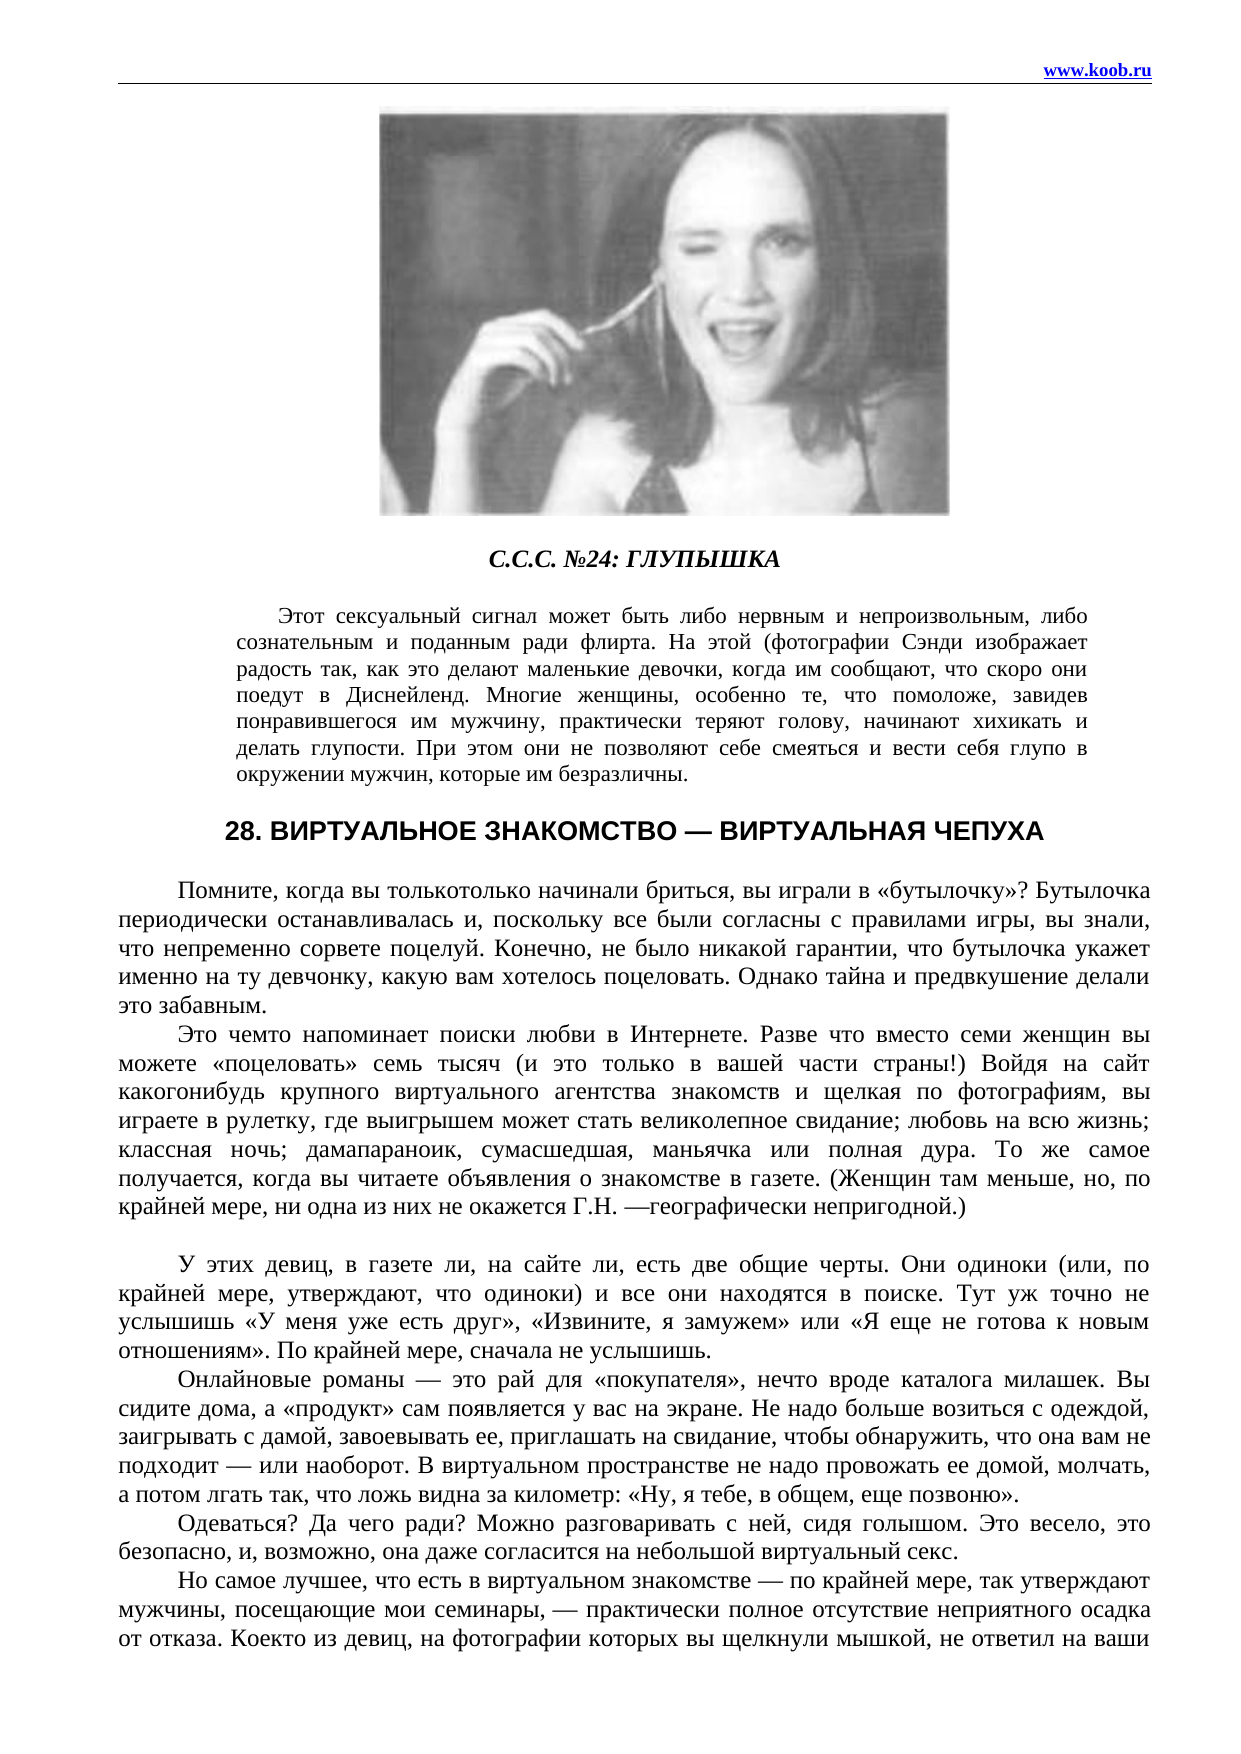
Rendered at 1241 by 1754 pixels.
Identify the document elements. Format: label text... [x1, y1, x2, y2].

text Это чемто напоминает поиски любви в Интернете. Разве что вместо семи женщин вы можете «поцеловать» семь тысяч (и это только в вашей части страны!) Войдя на сайт какогонибудь крупного виртуального агентства знакомств и щелкая по фотографиям, вы играете в рулетку, где выигрышем может стать великолепное свидание; любовь на всю жизнь; классная ночь; дамапараноик, сумасшедшая, маньячка или полная дура. То же самое получается, когда вы читаете объявления о знакомстве в газете. (Женщин там меньше, но, по крайней мере, ни одна из них не окажется Г.Н. —географически непригодной.) [118, 1019, 1152, 1220]
text Онлайновые романы — это рай для «покупателя», нечто вроде каталога милашек. Вы сидите дома, а «продукт» сам появляется у вас на экране. Не надо больше возиться с одеждой, заигрывать с дамой, завоевывать ее, приглашать на свидание, чтобы обнаружить, что она вам не подходит — или наоборот. В виртуальном пространстве не надо провожать ее домой, молчать, а потом лгать так, что ложь видна за километр: «Ну, я тебе, в общем, еще позвоню». [118, 1364, 1152, 1508]
picture [379, 106, 950, 516]
text Этот сексуальный сигнал может быть либо нервным и непроизвольным, либо сознательным и поданным ради флирта. На этой (фотографии Сэнди изображает радость так, как это делают маленькие девочки, когда им сообщают, что скоро они поедут в Диснейленд. Многие женщины, особенно те, что помоложе, завидев понравившегося им мужчину, практически теряют голову, начинают хихикать и делать глупости. При этом они не позволяют себе смеяться и вести себя глупо в окружении мужчин, которые им безразличны. [236, 602, 1089, 786]
text Помните, когда вы толькотолько начинали бриться, вы играли в «бутылочку»? Бутылочка периодически останавливалась и, поскольку все были согласны с правилами игры, вы знали, что непременно сорвете поцелуй. Конечно, не было никакой гарантии, что бутылочка укажет именно на ту девчонку, какую вам хотелось поцеловать. Однако тайна и предвкушение делали это забавным. [118, 875, 1152, 1019]
text Одеваться? Да чего ради? Можно разговаривать с ней, сидя голышом. Это весело, это безопасно, и, возможно, она даже согласится на небольшой виртуальный секс. [118, 1508, 1152, 1565]
text Но самое лучшее, что есть в виртуальном знакомстве — по крайней мере, так утверждают мужчины, посещающие мои семинары, — практически полное отсутствие неприятного осадка от отказа. Коекто из девиц, на фотографии которых вы щелкнули мышкой, не ответил на ваши [118, 1565, 1152, 1651]
text С.С.С. №24: ГЛУПЫШКА [118, 544, 1152, 573]
text У этих девиц, в газете ли, на сайте ли, есть две общие черты. Они одиноки (или, по крайней мере, утверждают, что одиноки) и все они находятся в поиске. Тут уж точно не услышишь «У меня уже есть друг», «Извините, я замужем» или «Я еще не готова к новым отношениям». По крайней мере, сначала не услышишь. [118, 1249, 1152, 1364]
text 28. ВИРТУАЛЬНОЕ ЗНАКОМСТВО — ВИРТУАЛЬНАЯ ЧЕПУХА [118, 815, 1152, 846]
